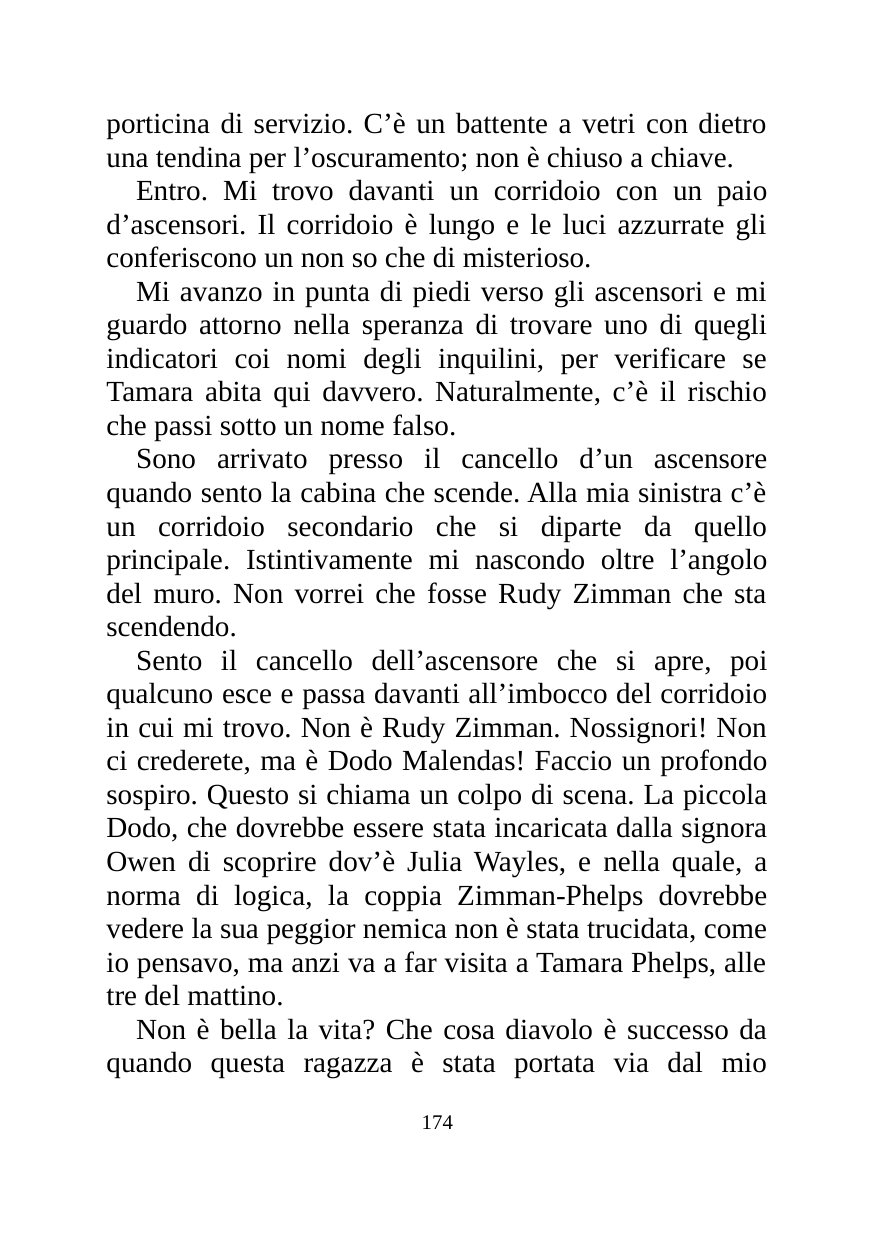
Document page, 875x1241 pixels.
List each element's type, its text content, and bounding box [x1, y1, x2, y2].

text Entro. Mi trovo davanti un corridoio con un paio d’ascensori. Il corridoio è lungo e le luci azzurrate gli conferiscono un non so che di misterioso. [106, 173, 768, 274]
text porticina di servizio. C’è un battente a vetri con dietro una tendina per l’oscuramento; non è chiuso a chiave. [106, 106, 768, 173]
text Non è bella la vita? Che cosa diavolo è successo da quando questa ragazza è stata portata via dal mio [106, 1012, 768, 1079]
text Sono arrivato presso il cancello d’un ascensore quando sento la cabina che scende. Alla mia sinistra c’è un corridoio secondario che si diparte da quello principale. Istintivamente mi nascondo oltre l’angolo del muro. Non vorrei che fosse Rudy Zimman che sta scendendo. [106, 442, 768, 643]
text Mi avanzo in punta di piedi verso gli ascensori e mi guardo attorno nella speranza di trovare uno di quegli indicatori coi nomi degli inquilini, per verificare se Tamara abita qui davvero. Naturalmente, c’è il rischio che passi sotto un nome falso. [106, 274, 768, 442]
text Sento il cancello dell’ascensore che si apre, poi qualcuno esce e passa davanti all’imbocco del corridoio in cui mi trovo. Non è Rudy Zimman. Nossignori! Non ci crederete, ma è Dodo Malendas! Faccio un profondo sospiro. Questo si chiama un colpo di scena. La piccola Dodo, che dovrebbe essere stata incaricata dalla signora Owen di scoprire dov’è Julia Wayles, e nella quale, a norma di logica, la coppia Zimman-Phelps dovrebbe vedere la sua peggior nemica non è stata trucidata, come io pensavo, ma anzi va a far visita a Tamara Phelps, alle tre del mattino. [106, 643, 768, 1012]
